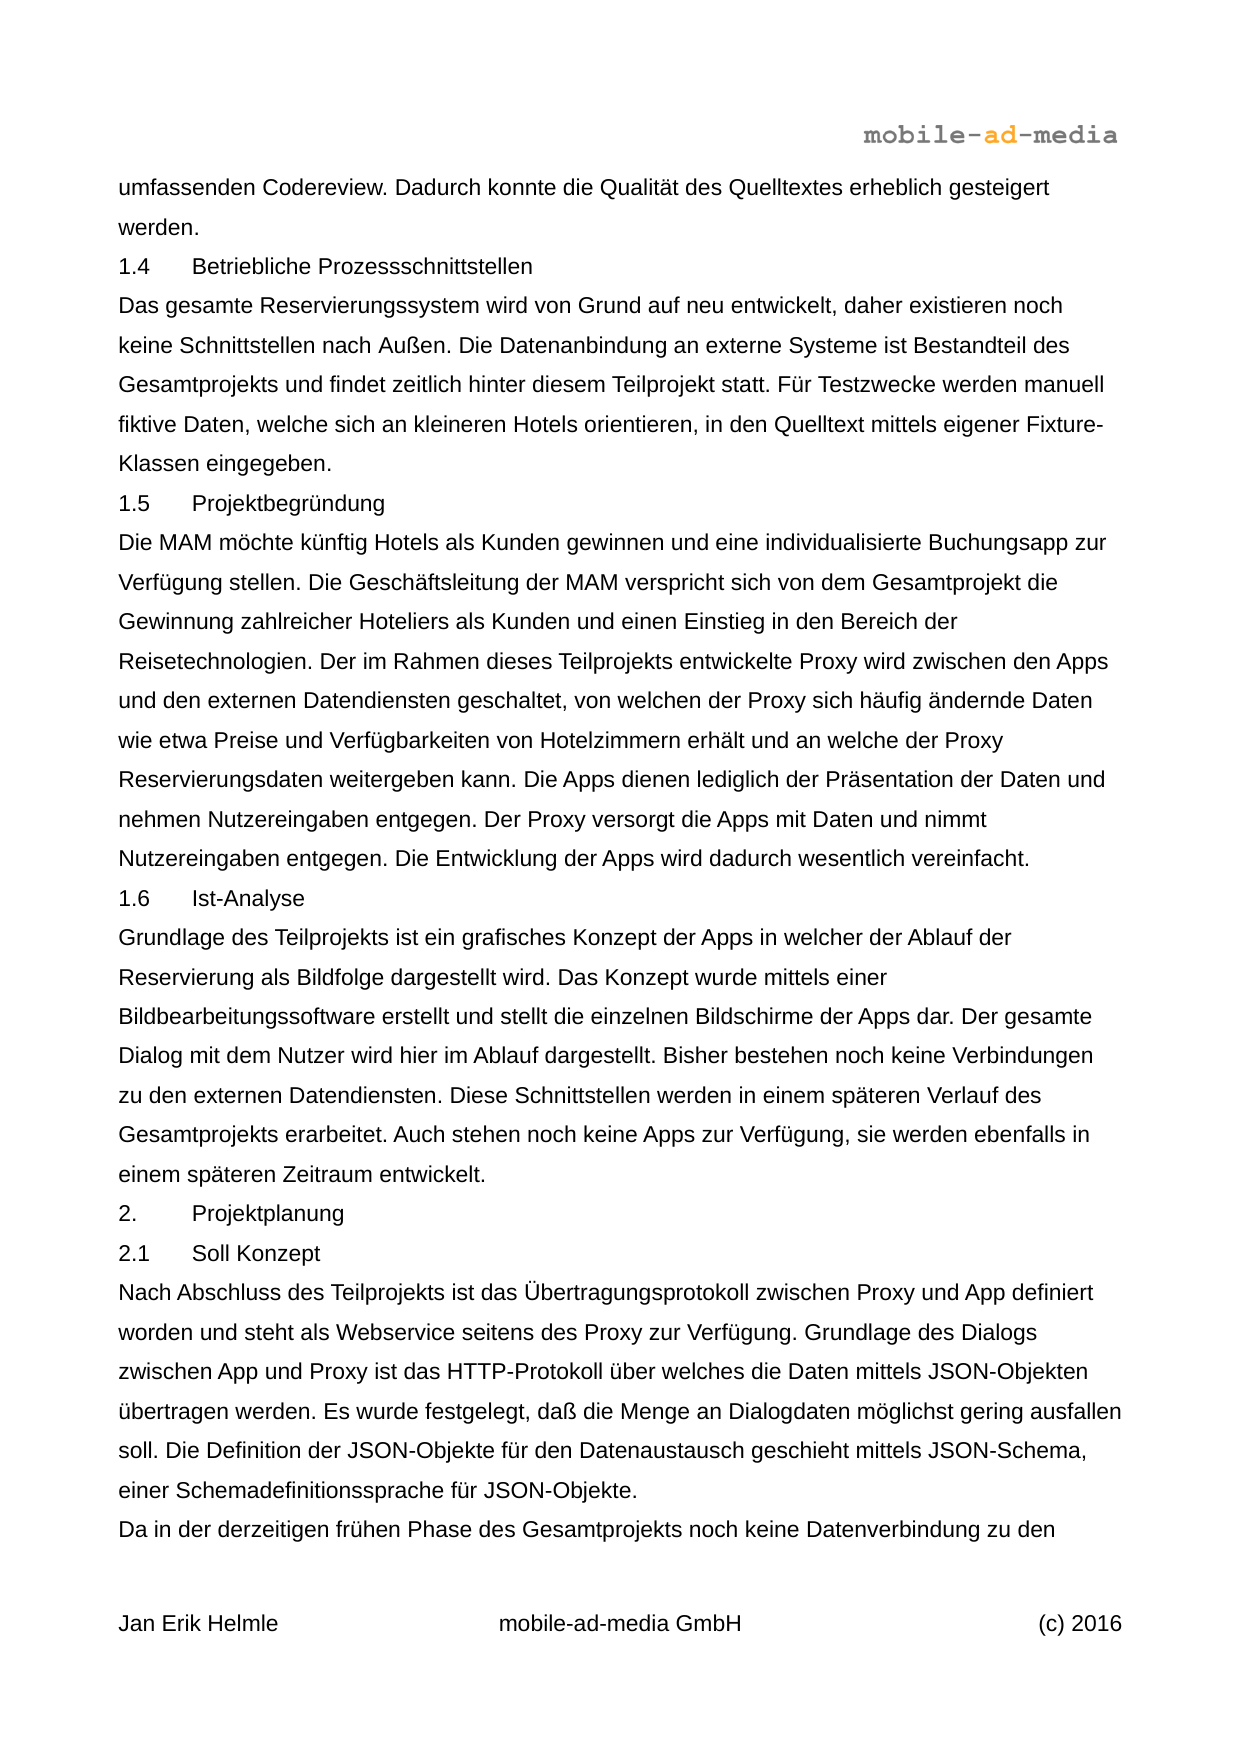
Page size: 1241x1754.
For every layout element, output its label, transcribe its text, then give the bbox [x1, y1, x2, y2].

text Die MAM möchte künftig Hotels als Kunden gewinnen und eine individualisierte Buchungsapp zur Verfügung stellen. Die Geschäftsleitung der MAM verspricht sich von dem Gesamtprojekt die Gewinnung zahlreicher Hoteliers als Kunden und einen Einstieg in den Bereich der Reisetechnologien. Der im Rahmen dieses Teilprojekts entwickelte Proxy wird zwischen den Apps und den externen Datendiensten geschaltet, von welchen der Proxy sich häufig ändernde Daten wie etwa Preise und Verfügbarkeiten von Hotelzimmern erhält und an welche der Proxy Reservierungsdaten weitergeben kann. Die Apps dienen lediglich der Präsentation der Daten und nehmen Nutzereingaben entgegen. Der Proxy versorgt die Apps mit Daten und nimmt Nutzereingaben entgegen. Die Entwicklung der Apps wird dadurch wesentlich vereinfacht. [118, 529, 1122, 871]
text Grundlage des Teilprojekts ist ein grafisches Konzept der Apps in welcher der Ablauf der Reservierung als Bildfolge dargestellt wird. Das Konzept wurde mittels einer Bildbearbeitungssoftware erstellt und stellt die einzelnen Bildschirme der Apps dar. Der gesamte Dialog mit dem Nutzer wird hier im Ablauf dargestellt. Bisher bestehen noch keine Verbindungen zu den externen Datendiensten. Diese Schnittstellen werden in einem späteren Verlauf des Gesamtprojekts erarbeitet. Auch stehen noch keine Apps zur Verfügung, sie werden ebenfalls in einem späteren Zeitraum entwickelt. [118, 924, 1122, 1187]
text Da in der derzeitigen frühen Phase des Gesamtprojekts noch keine Datenverbindung zu den [118, 1516, 1122, 1543]
text umfassenden Codereview. Dadurch konnte die Qualität des Quelltextes erheblich gesteigert werden. [118, 174, 1122, 240]
text 1.6 Ist-Analyse [118, 884, 1122, 911]
text Nach Abschluss des Teilprojekts ist das Übertragungsprotokoll zwischen Proxy und App definiert worden und steht als Webservice seitens des Proxy zur Verfügung. Grundlage des Dialogs zwischen App und Proxy ist das HTTP-Protokoll über welches die Daten mittels JSON-Objekten übertragen werden. Es wurde festgelegt, daß die Menge an Dialogdaten möglichst gering ausfallen soll. Die Definition der JSON-Objekte für den Datenaustausch geschieht mittels JSON-Schema, einer Schemadefinitionssprache für JSON-Objekte. [118, 1279, 1122, 1503]
text 1.5 Projektbegründung [118, 490, 1122, 516]
text 2.1 Soll Konzept [118, 1240, 1122, 1266]
picture [863, 118, 1118, 150]
text Das gesamte Reservierungssystem wird von Grund auf neu entwickelt, daher existieren noch keine Schnittstellen nach Außen. Die Datenanbindung an externe Systeme ist Bestandteil des Gesamtprojekts und findet zeitlich hinter diesem Teilprojekt statt. Für Testzwecke werden manuell fiktive Daten, welche sich an kleineren Hotels orientieren, in den Quelltext mittels eigener Fixture-Klassen eingegeben. [118, 292, 1122, 477]
text 2. Projektplanung [118, 1200, 1122, 1227]
text 1.4 Betriebliche Prozessschnittstellen [118, 253, 1122, 279]
